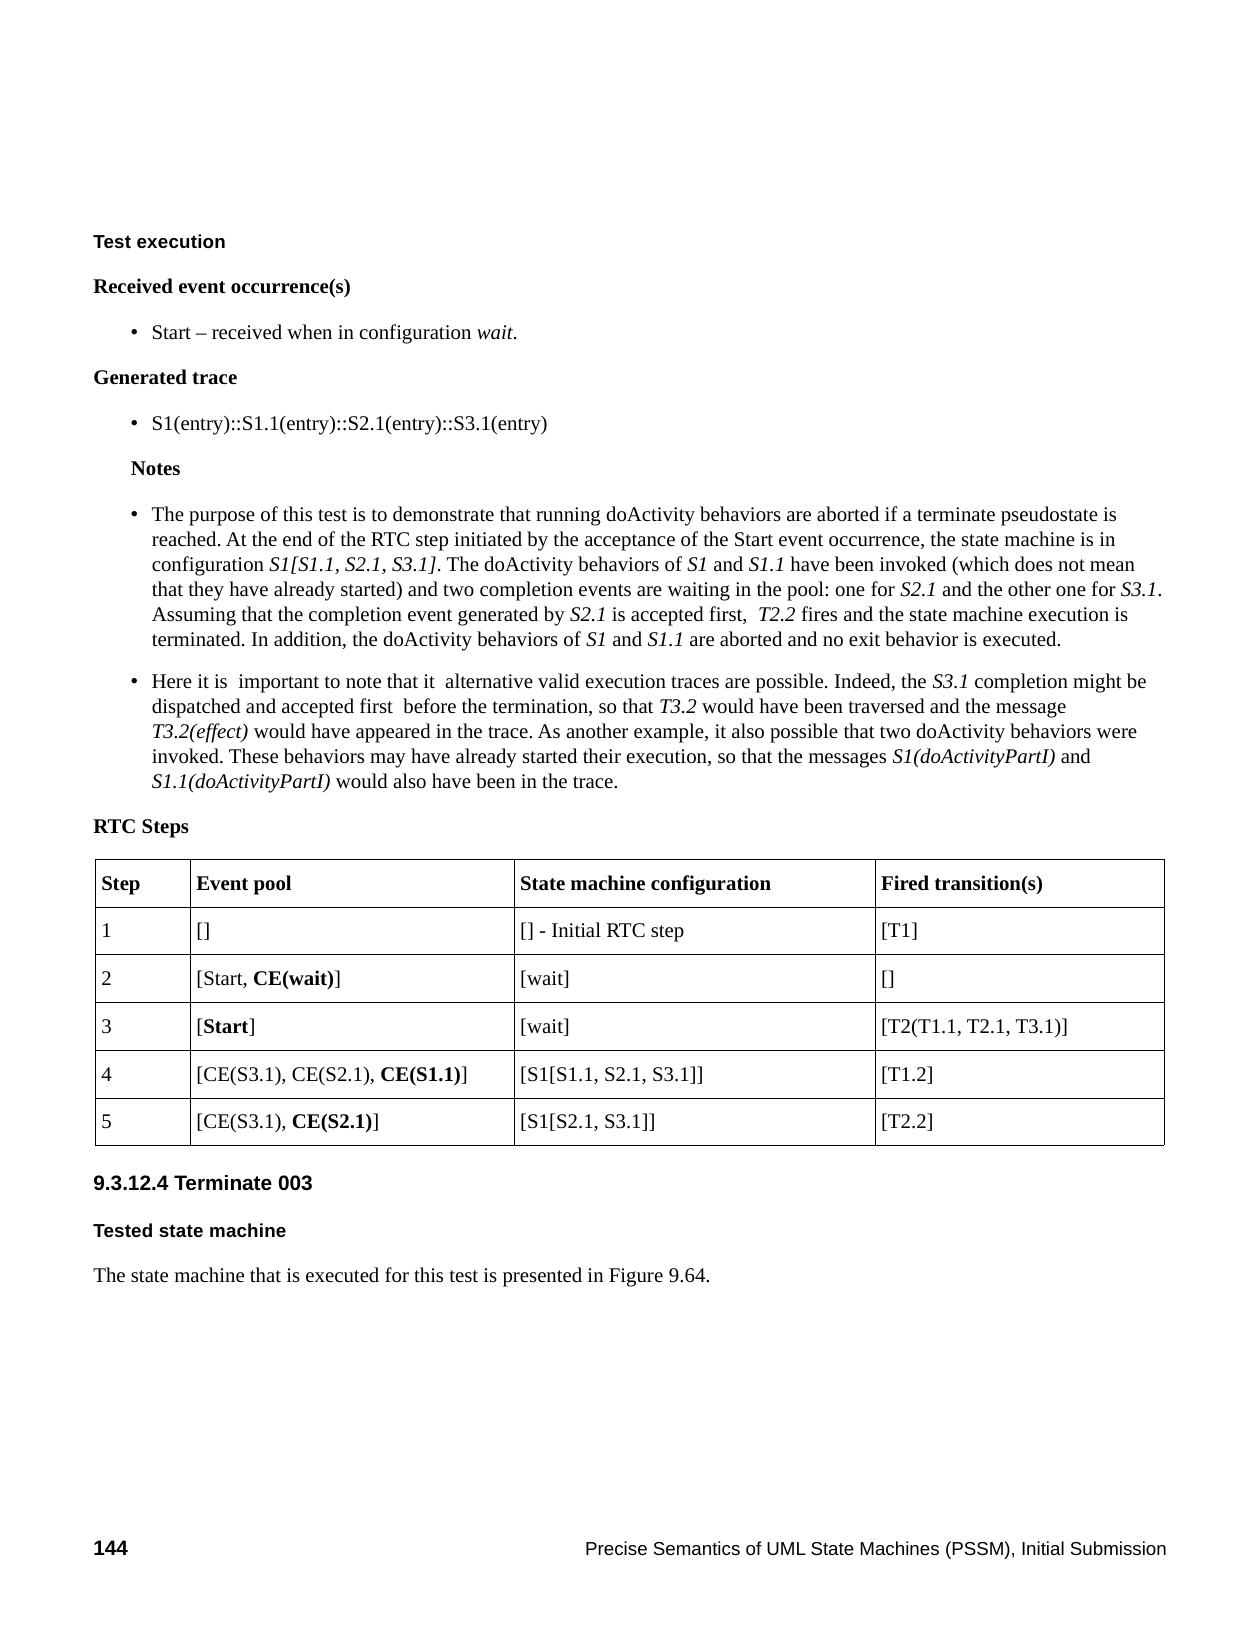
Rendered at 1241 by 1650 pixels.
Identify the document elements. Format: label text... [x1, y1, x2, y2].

table_cell [S1[S1.1, S2.1, S3.1]] [515, 1051, 875, 1097]
list S1(entry)::S1.1(entry)::S2.1(entry)::S3.1(entry) [131, 410, 1164, 435]
table_header Step [96, 860, 190, 907]
table_cell [CE(S3.1), CE(S2.1)] [191, 1099, 514, 1145]
table_cell 2 [96, 955, 190, 1002]
text The state machine that is executed for this test is presented in Figure 9.64. [93, 1263, 1164, 1287]
table_cell 4 [96, 1051, 190, 1097]
list Here it is important to note that it alternative valid execution traces are possible. Indeed, the S3.1 completion might be dispatched and accepted first before the termination, so that T3.2 would have been traversed and the message T3.2(effect) would have appeared in the trace. As another example, it also possible that two doActivity behaviors were invoked. These behaviors may have already started their execution, so that the messages S1(doActivityPartI) and S1.1(doActivityPartI) would also have been in the trace. [131, 668, 1164, 793]
table_cell [] [191, 908, 514, 954]
list Start – received when in configuration wait. [131, 319, 1164, 344]
table_cell [] [876, 955, 1164, 1002]
text Received event occurrence(s) [93, 274, 1164, 298]
subtitle Test execution [93, 231, 1164, 253]
table_cell [wait] [515, 955, 875, 1002]
table_cell [S1[S2.1, S3.1]] [515, 1099, 875, 1145]
table_cell [T1.2] [876, 1051, 1164, 1097]
subtitle Terminate 003 [93, 1170, 1164, 1195]
subtitle Tested state machine [93, 1220, 1164, 1242]
table_header Event pool [191, 860, 514, 907]
table_cell [T1] [876, 908, 1164, 954]
text RTC Steps [93, 814, 1164, 838]
table_cell [CE(S3.1), CE(S2.1), CE(S1.1)] [191, 1051, 514, 1097]
table_cell [T2.2] [876, 1099, 1164, 1145]
table_header State machine configuration [515, 860, 875, 907]
text Notes [131, 456, 1164, 480]
table_cell [] - Initial RTC step [515, 908, 875, 954]
table_header Fired transition(s) [876, 860, 1164, 907]
table_cell [Start, CE(wait)] [191, 955, 514, 1002]
list The purpose of this test is to demonstrate that running doActivity behaviors are aborted if a terminate pseudostate is reached. At the end of the RTC step initiated by the acceptance of the Start event occurrence, the state machine is in configuration S1[S1.1, S2.1, S3.1]. The doActivity behaviors of S1 and S1.1 have been invoked (which does not mean that they have already started) and two completion events are waiting in the pool: one for S2.1 and the other one for S3.1. Assuming that the completion event generated by S2.1 is accepted first, T2.2 fires and the state machine execution is terminated. In addition, the doActivity behaviors of S1 and S1.1 are aborted and no exit behavior is executed. [131, 501, 1164, 651]
table_cell 5 [96, 1099, 190, 1145]
table_cell 1 [96, 908, 190, 954]
table_cell [T2(T1.1, T2.1, T3.1)] [876, 1003, 1164, 1050]
table_cell [wait] [515, 1003, 875, 1050]
table_cell 3 [96, 1003, 190, 1050]
text Generated trace [93, 365, 1164, 389]
table_cell [Start] [191, 1003, 514, 1050]
